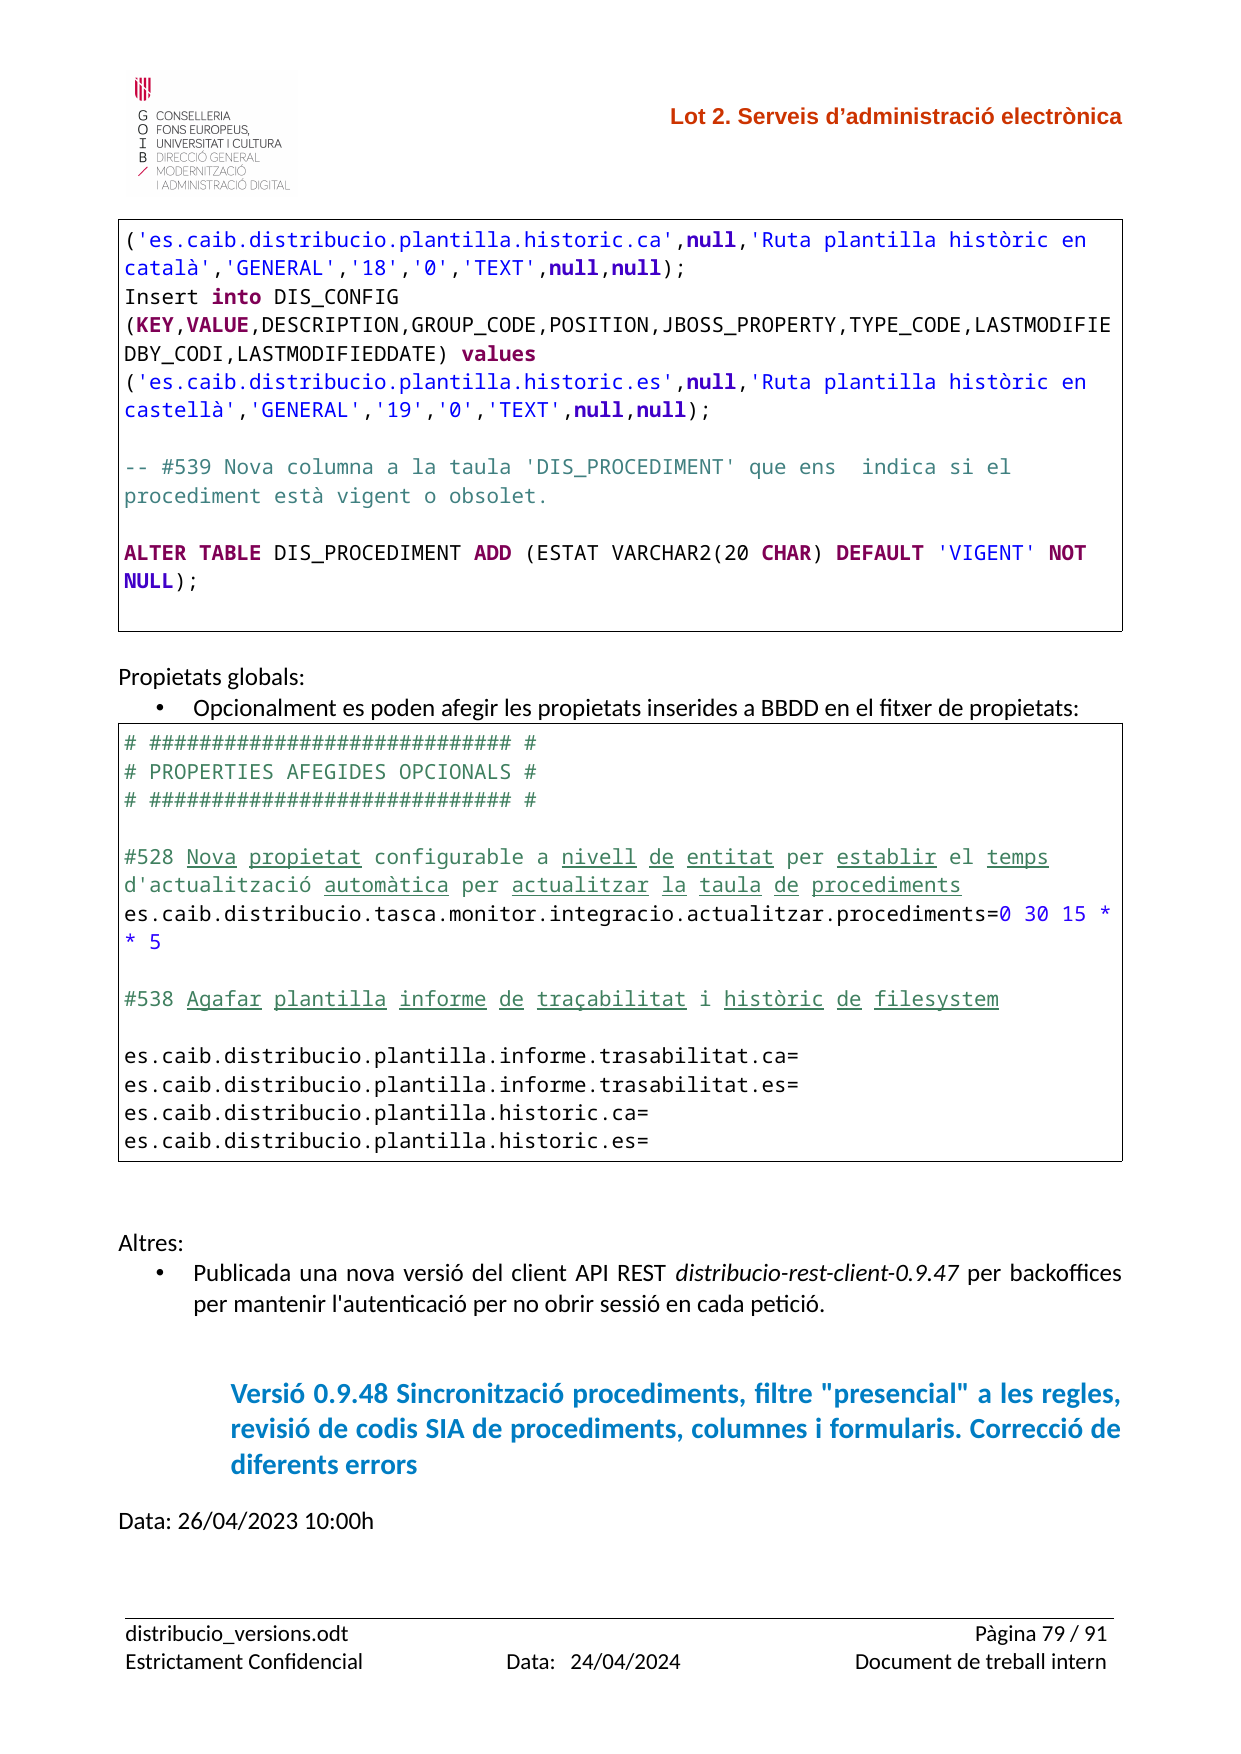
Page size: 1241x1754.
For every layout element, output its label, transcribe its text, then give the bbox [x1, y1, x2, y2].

list Publicada una nova versió del client API REST distribucio-rest-client-0.9.47 per backoffices per mantenir l'autenticació per no obrir sessió en cada petició. [156, 1257, 1122, 1318]
text Altres: [118, 1227, 1122, 1257]
table_header # ############################# # # PROPERTIES AFEGIDES OPCIONALS # # ############################# # #528 Nova propietat configurable a nivell de entitat per establir el temps d'actualització automàtica per actualitzar la taula de procediments es.caib.distribucio.tasca.monitor.integracio.actualitzar.procediments=0 30 15 * * 5 #538 Agafar plantilla informe de traçabilitat i històric de filesystem es.caib.distribucio.plantilla.informe.trasabilitat.ca= es.caib.distribucio.plantilla.informe.trasabilitat.es= es.caib.distribucio.plantilla.historic.ca= es.caib.distribucio.plantilla.historic.es= [119, 724, 1122, 1161]
text Data: 26/04/2023 10:00h [118, 1505, 1122, 1536]
picture [126, 70, 299, 197]
list Opcionalment es poden afegir les propietats inserides a BBDD en el fitxer de propietats: [156, 692, 1122, 723]
table_header ('es.caib.distribucio.plantilla.historic.ca',null,'Ruta plantilla històric en català','GENERAL','18','0','TEXT',null,null); Insert into DIS_CONFIG (KEY,VALUE,DESCRIPTION,GROUP_CODE,POSITION,JBOSS_PROPERTY,TYPE_CODE,LASTMODIFIEDBY_CODI,LASTMODIFIEDDATE) values ('es.caib.distribucio.plantilla.historic.es',null,'Ruta plantilla històric en castellà','GENERAL','19','0','TEXT',null,null); -- #539 Nova columna a la taula 'DIS_PROCEDIMENT' que ens indica si el procediment està vigent o obsolet. ALTER TABLE DIS_PROCEDIMENT ADD (ESTAT VARCHAR2(20 CHAR) DEFAULT 'VIGENT' NOT NULL); [119, 220, 1122, 631]
text Propietats globals: [118, 662, 1122, 692]
subtitle Versió 0.9.48 Sincronització procediments, filtre "presencial" a les regles, revisió de codis SIA de procediments, columnes i formularis. Correcció de diferents errors [153, 1375, 1122, 1482]
